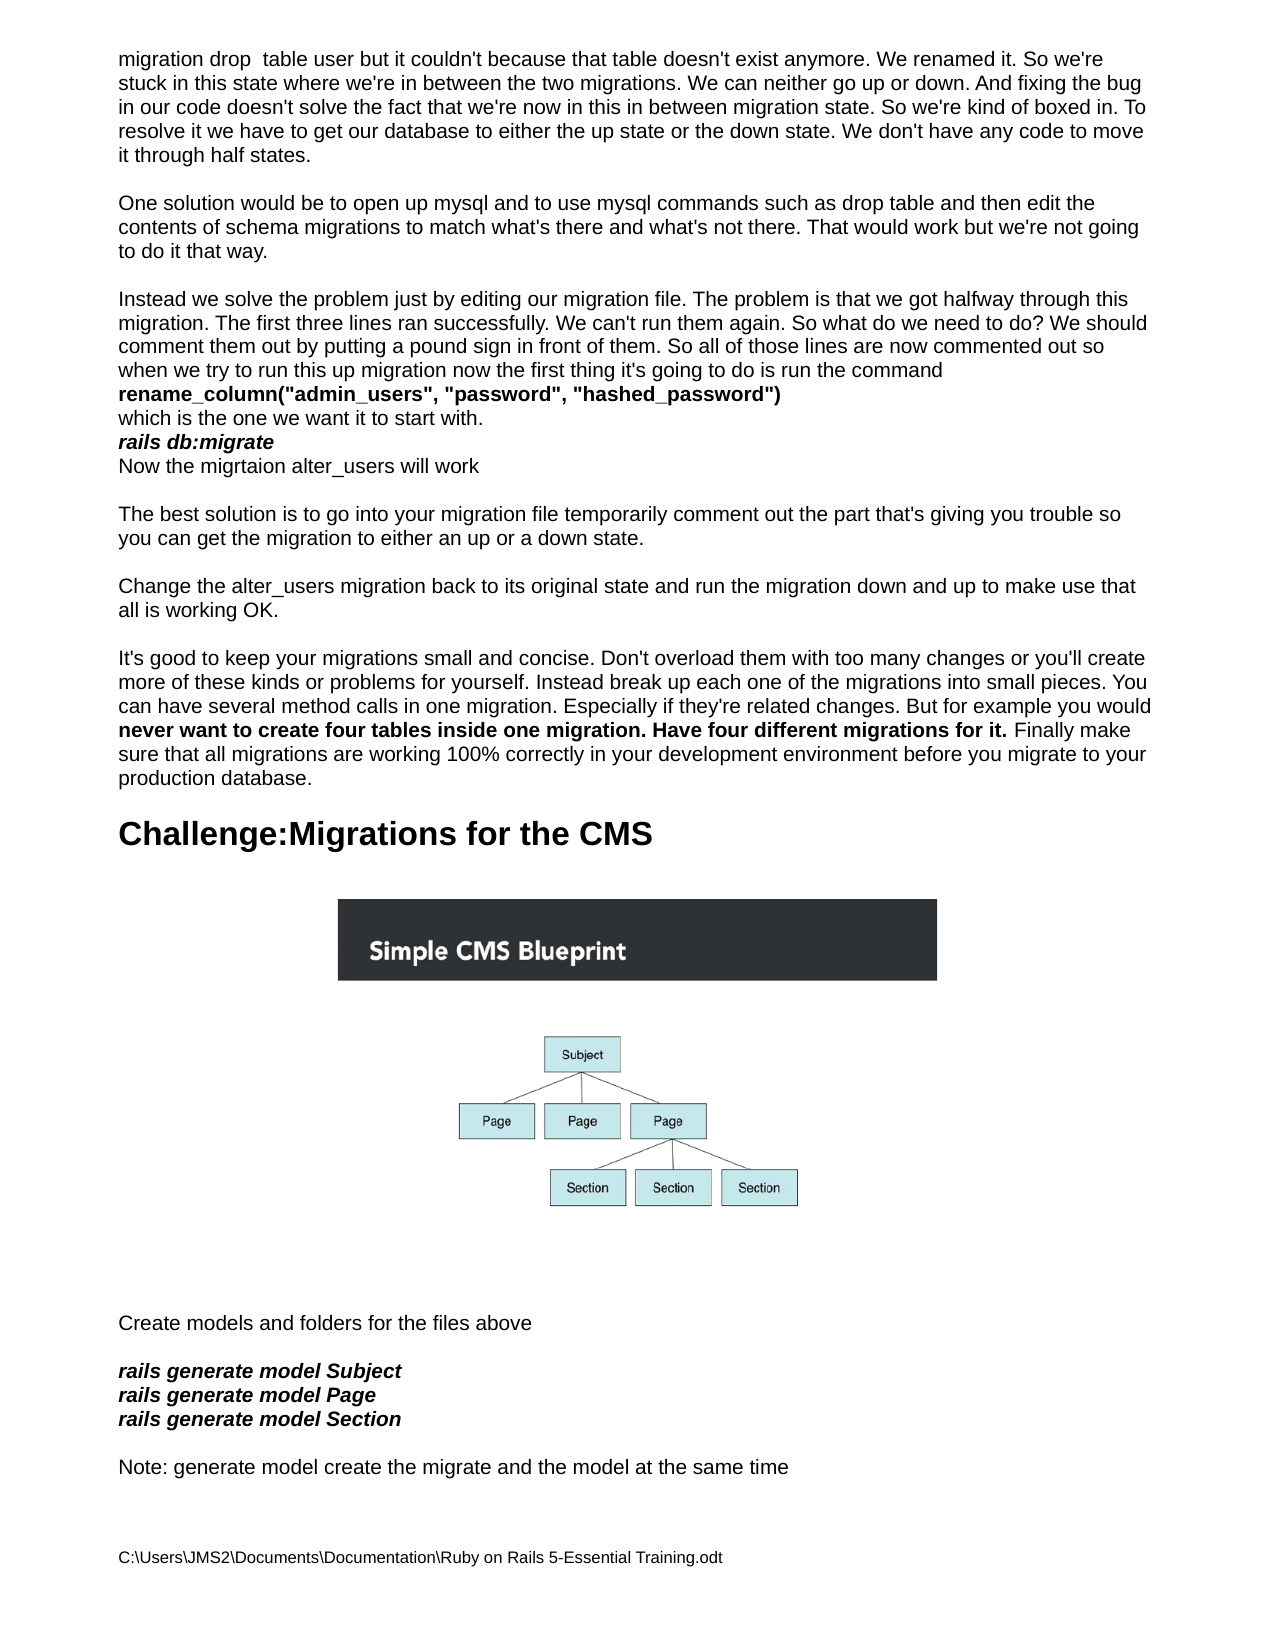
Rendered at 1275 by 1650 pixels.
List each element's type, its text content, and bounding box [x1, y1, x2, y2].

text which is the one we want it to start with. [118, 406, 1157, 430]
text Now the migrtaion alter_users will work [118, 454, 1157, 478]
text rails db:migrate [118, 430, 1157, 454]
text rails generate model Section [118, 1407, 1157, 1431]
text One solution would be to open up mysql and to use mysql commands such as drop table and then edit the contents of schema migrations to match what's there and what's not there. That would work but we're not going to do it that way. [118, 191, 1157, 262]
text Change the alter_users migration back to its original state and run the migration down and up to make use that all is working OK. [118, 574, 1157, 622]
picture [389, 888, 938, 1312]
text rails generate model Subject [118, 1359, 1157, 1383]
subtitle Challenge:Migrations for the CMS [118, 813, 1157, 852]
text rails generate model Page [118, 1383, 1157, 1407]
text Note: generate model create the migrate and the model at the same time [118, 1455, 1157, 1479]
text It's good to keep your migrations small and concise. Don't overload them with too many changes or you'll create more of these kinds or problems for yourself. Instead break up each one of the migrations into small pieces. You can have several method calls in one migration. Especially if they're related changes. But for example you would never want to create four tables inside one migration. Have four different migrations for it. Finally make sure that all migrations are working 100% correctly in your development environment before you migrate to your production database. [118, 646, 1157, 789]
text Instead we solve the problem just by editing our migration file. The problem is that we got halfway through this migration. The first three lines ran successfully. We can't run them again. So what do we need to do? We should comment them out by putting a pound sign in front of them. So all of those lines are now commented out so when we try to run this up migration now the first thing it's going to do is run the command [118, 286, 1157, 382]
text migration drop table user but it couldn't because that table doesn't exist anymore. We renamed it. So we're stuck in this state where we're in between the two migrations. We can neither go up or down. And fixing the bug in our code doesn't solve the fact that we're now in this in between migration state. So we're kind of boxed in. To resolve it we have to get our database to either the up state or the down state. We don't have any code to move it through half states. [118, 47, 1157, 167]
text The best solution is to go into your migration file temporarily comment out the part that's giving you trouble so you can get the migration to either an up or a down state. [118, 502, 1157, 550]
text Create models and folders for the files above [118, 1312, 1157, 1335]
text rename_column("admin_users", "password", "hashed_password") [118, 382, 1157, 406]
